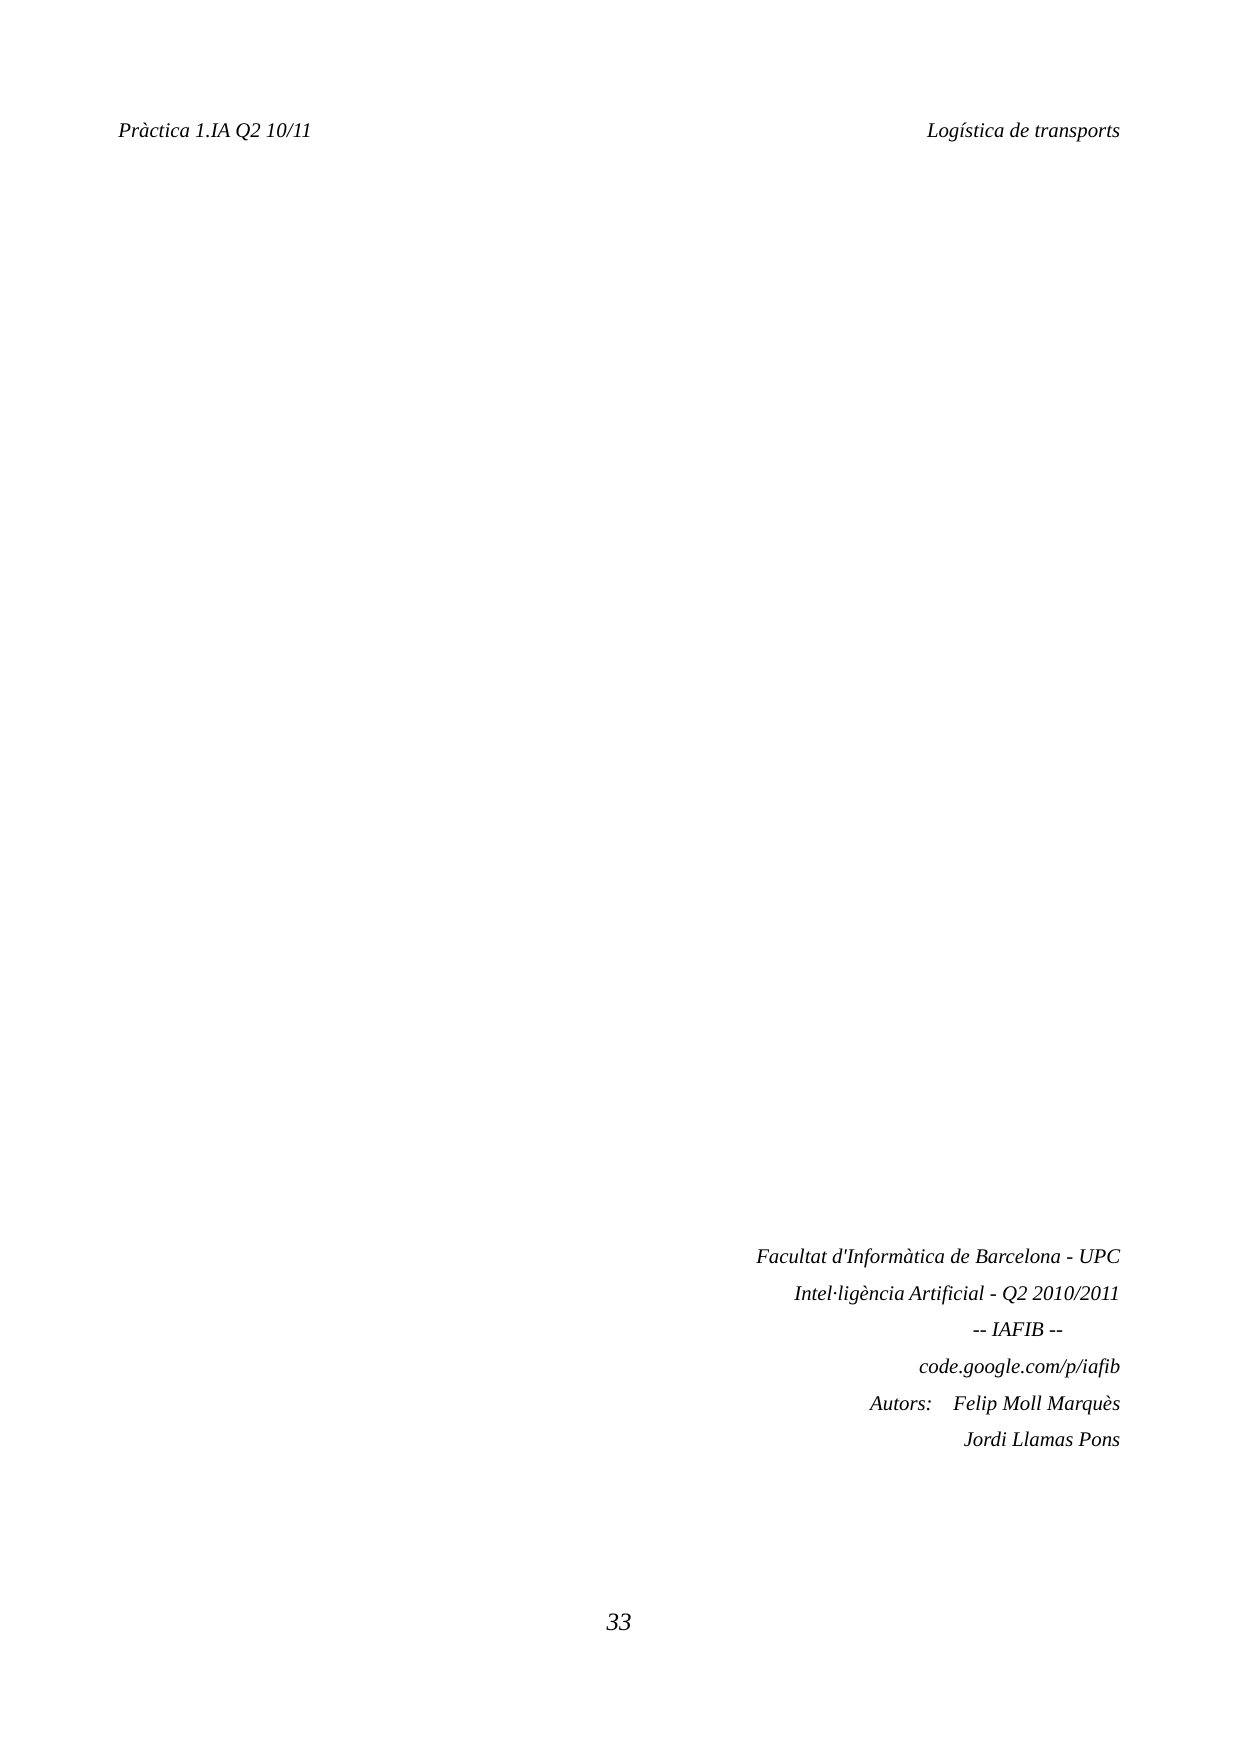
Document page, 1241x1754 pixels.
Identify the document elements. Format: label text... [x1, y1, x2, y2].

text code.google.com/p/iafib [118, 1354, 1122, 1378]
text Intel·ligència Artificial - Q2 2010/2011 [118, 1281, 1122, 1305]
text Autors: Felip Moll Marquès [118, 1390, 1122, 1414]
text Jordi Llamas Pons [118, 1427, 1122, 1451]
text -- IAFIB -- [118, 1317, 1122, 1341]
text Facultat d'Informàtica de Barcelona - UPC [118, 1244, 1122, 1268]
